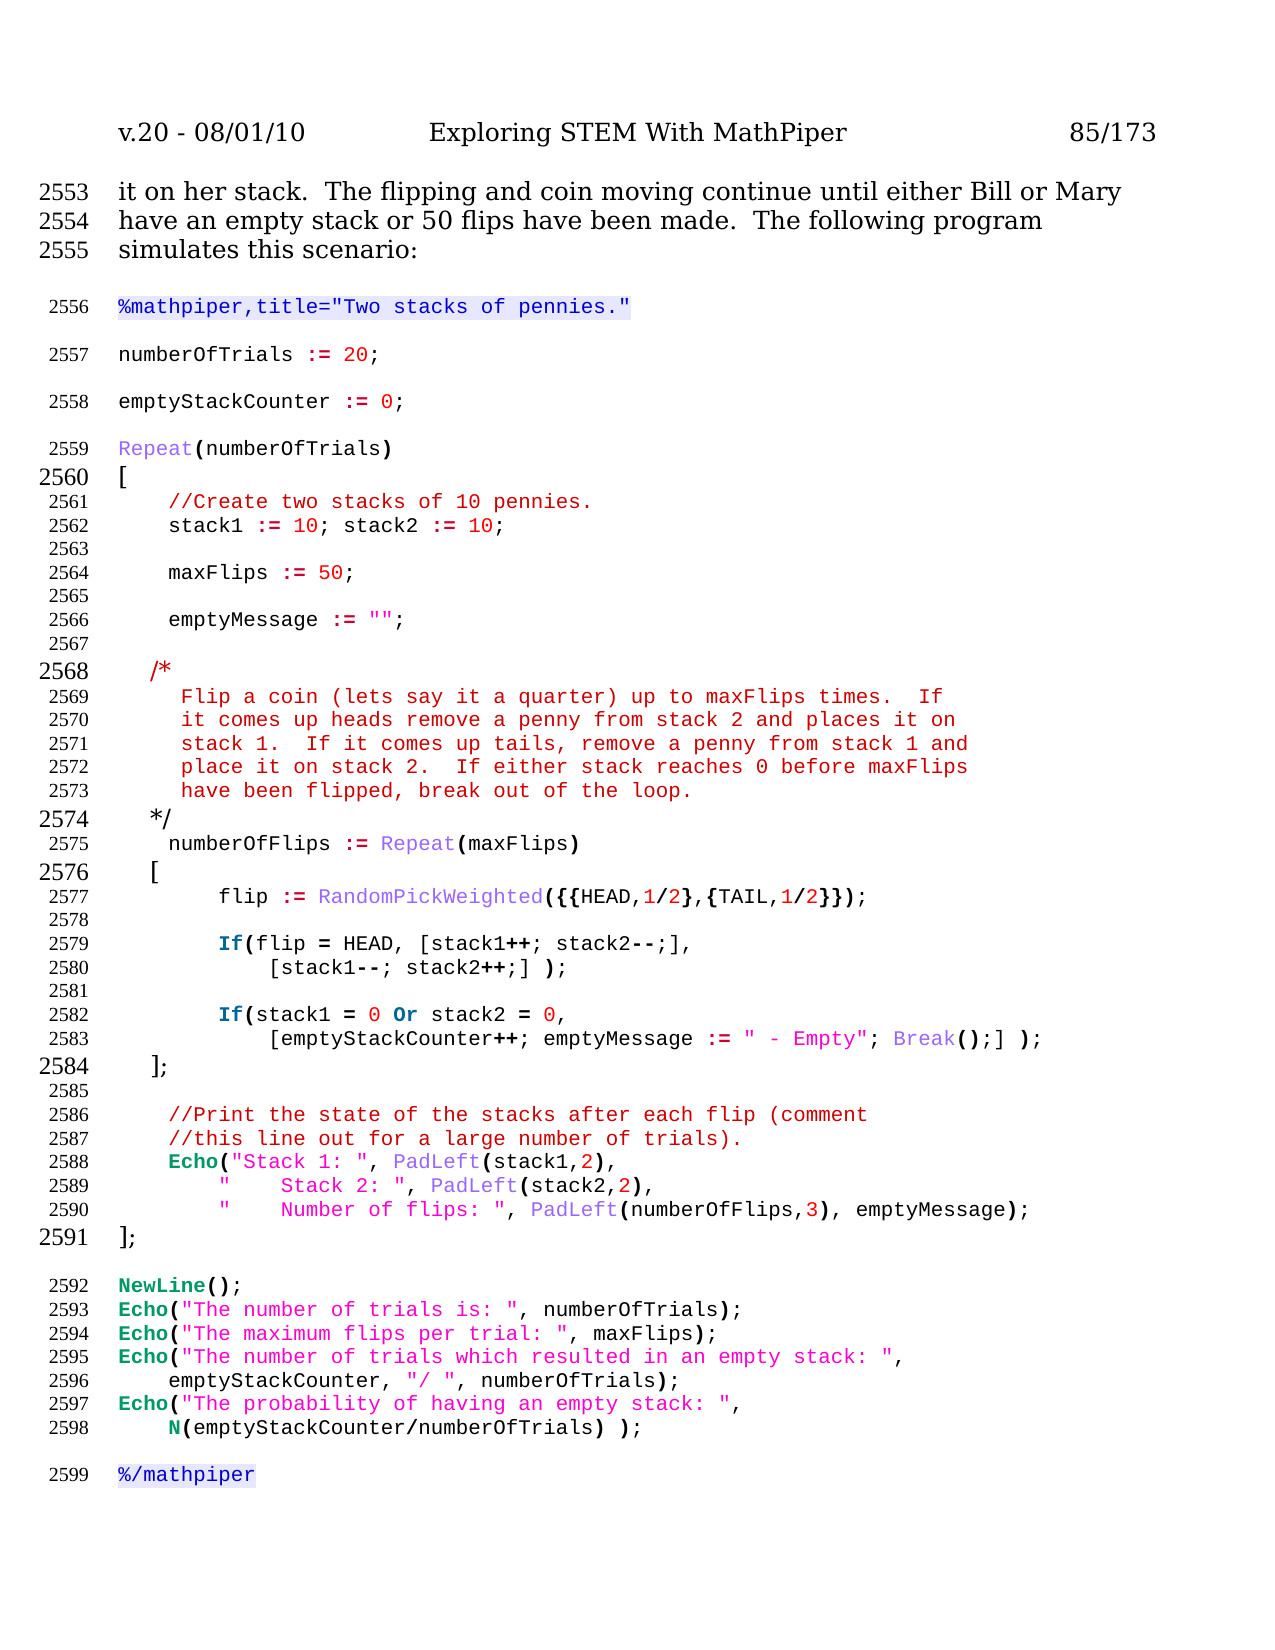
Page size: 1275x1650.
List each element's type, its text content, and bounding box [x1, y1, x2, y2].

text " Stack 2: ", PadLeft(stack2,2), [118, 1175, 1157, 1199]
text Echo("The maximum flips per trial: ", maxFlips); [118, 1322, 1157, 1346]
text numberOfFlips := Repeat(maxFlips) [118, 833, 1157, 857]
text stack 1. If it comes up tails, remove a penny from stack 1 and [118, 733, 1157, 757]
text [emptyStackCounter++; emptyMessage := " - Empty"; Break();] ); [118, 1028, 1157, 1051]
text NewLine(); [118, 1275, 1157, 1299]
text it on her stack. The flipping and coin moving continue until either Bill or Mary have an empty stack or 50 flips have been made. The following program simulates this scenario: [118, 177, 1157, 264]
text place it on stack 2. If either stack reaches 0 before maxFlips [118, 757, 1157, 780]
text If(flip = HEAD, [stack1++; stack2--;], [118, 933, 1157, 957]
text " Number of flips: ", PadLeft(numberOfFlips,3), emptyMessage); [118, 1199, 1157, 1222]
text emptyStackCounter := 0; [118, 391, 1157, 414]
text Echo("The number of trials which resulted in an empty stack: ", [118, 1346, 1157, 1370]
text Repeat(numberOfTrials) [118, 438, 1157, 462]
text emptyStackCounter, "/ ", numberOfTrials); [118, 1370, 1157, 1393]
text [ [118, 462, 1157, 491]
text */ [118, 804, 1157, 833]
text %mathpiper,title="Two stacks of pennies." [118, 296, 1157, 320]
text ]; [118, 1051, 1157, 1081]
text Echo("Stack 1: ", PadLeft(stack1,2), [118, 1151, 1157, 1175]
text numberOfTrials := 20; [118, 343, 1157, 367]
text stack1 := 10; stack2 := 10; [118, 514, 1157, 538]
text emptyMessage := ""; [118, 609, 1157, 633]
text %/mathpiper [118, 1464, 1157, 1488]
text N(emptyStackCounter/numberOfTrials) ); [118, 1417, 1157, 1441]
text //Print the state of the stacks after each flip (comment [118, 1104, 1157, 1128]
text flip := RandomPickWeighted({{HEAD,1/2},{TAIL,1/2}}); [118, 886, 1157, 909]
text Echo("The probability of having an empty stack: ", [118, 1393, 1157, 1417]
text [ [118, 857, 1157, 886]
text ]; [118, 1222, 1157, 1252]
text it comes up heads remove a penny from stack 2 and places it on [118, 709, 1157, 733]
text have been flipped, break out of the loop. [118, 780, 1157, 804]
text //this line out for a large number of trials). [118, 1128, 1157, 1151]
text //Create two stacks of 10 pennies. [118, 491, 1157, 514]
text [stack1--; stack2++;] ); [118, 957, 1157, 980]
text maxFlips := 50; [118, 562, 1157, 586]
text Flip a coin (lets say it a quarter) up to maxFlips times. If [118, 686, 1157, 709]
text /* [118, 656, 1157, 686]
text If(stack1 = 0 Or stack2 = 0, [118, 1004, 1157, 1028]
text Echo("The number of trials is: ", numberOfTrials); [118, 1299, 1157, 1322]
